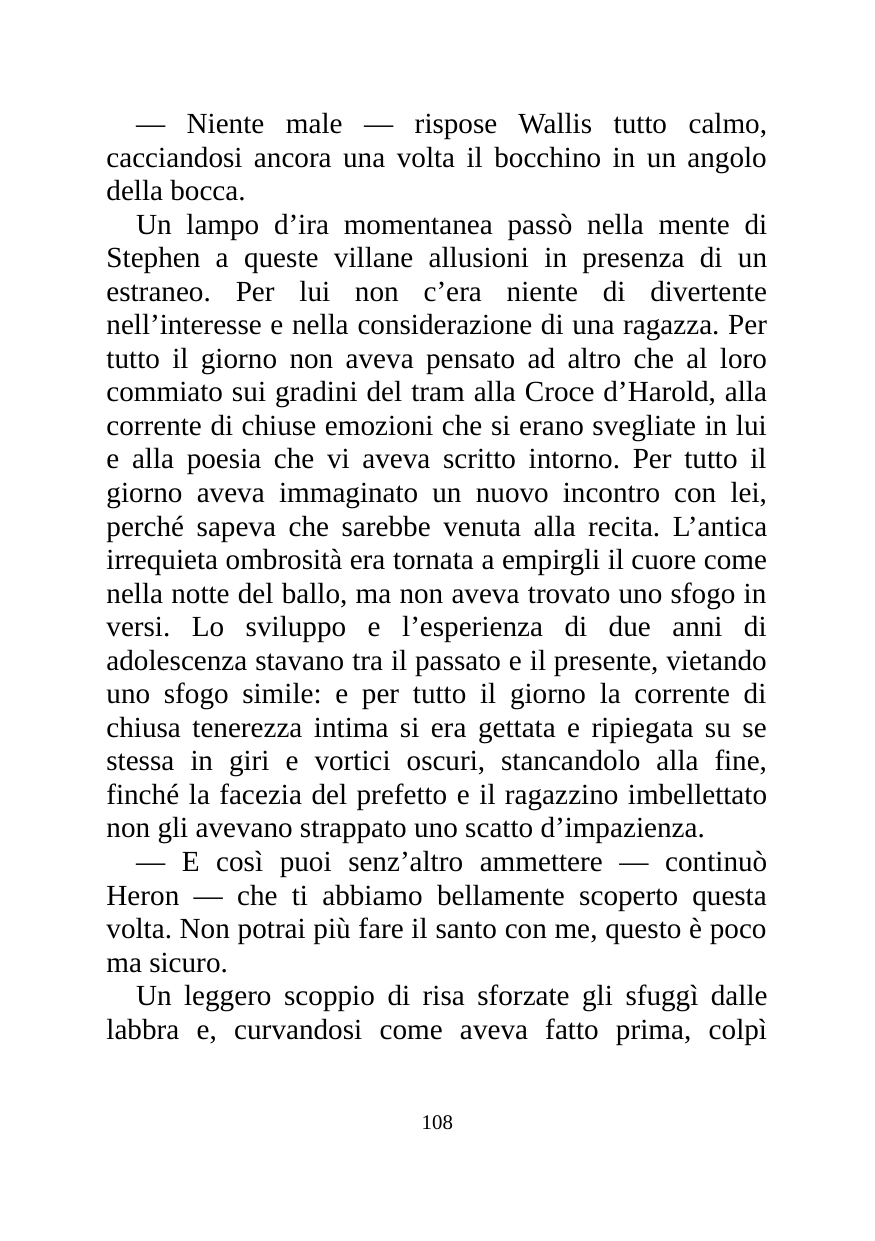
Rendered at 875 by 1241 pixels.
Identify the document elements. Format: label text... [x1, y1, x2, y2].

text — E così puoi senz’altro ammettere — continuò Heron — che ti abbiamo bellamente scoperto questa volta. Non potrai più fare il santo con me, questo è poco ma sicuro. [106, 844, 768, 978]
text — Niente male — rispose Wallis tutto calmo, cacciandosi ancora una volta il bocchino in un angolo della bocca. [106, 106, 768, 207]
text Un lampo d’ira momentanea passò nella mente di Stephen a queste villane allusioni in presenza di un estraneo. Per lui non c’era niente di divertente nell’interesse e nella considerazione di una ragazza. Per tutto il giorno non aveva pensato ad altro che al loro commiato sui gradini del tram alla Croce d’Harold, alla corrente di chiuse emozioni che si erano svegliate in lui e alla poesia che vi aveva scritto intorno. Per tutto il giorno aveva immaginato un nuovo incontro con lei, perché sapeva che sarebbe venuta alla recita. L’antica irrequieta ombrosità era tornata a empirgli il cuore come nella notte del ballo, ma non aveva trovato uno sfogo in versi. Lo sviluppo e l’esperienza di due anni di adolescenza stavano tra il passato e il presente, vietando uno sfogo simile: e per tutto il giorno la corrente di chiusa tenerezza intima si era gettata e ripiegata su se stessa in giri e vortici oscuri, stancandolo alla fine, finché la facezia del prefetto e il ragazzino imbellettato non gli avevano strappato uno scatto d’impazienza. [106, 207, 768, 844]
text Un leggero scoppio di risa sforzate gli sfuggì dalle labbra e, curvandosi come aveva fatto prima, colpì [106, 978, 768, 1045]
